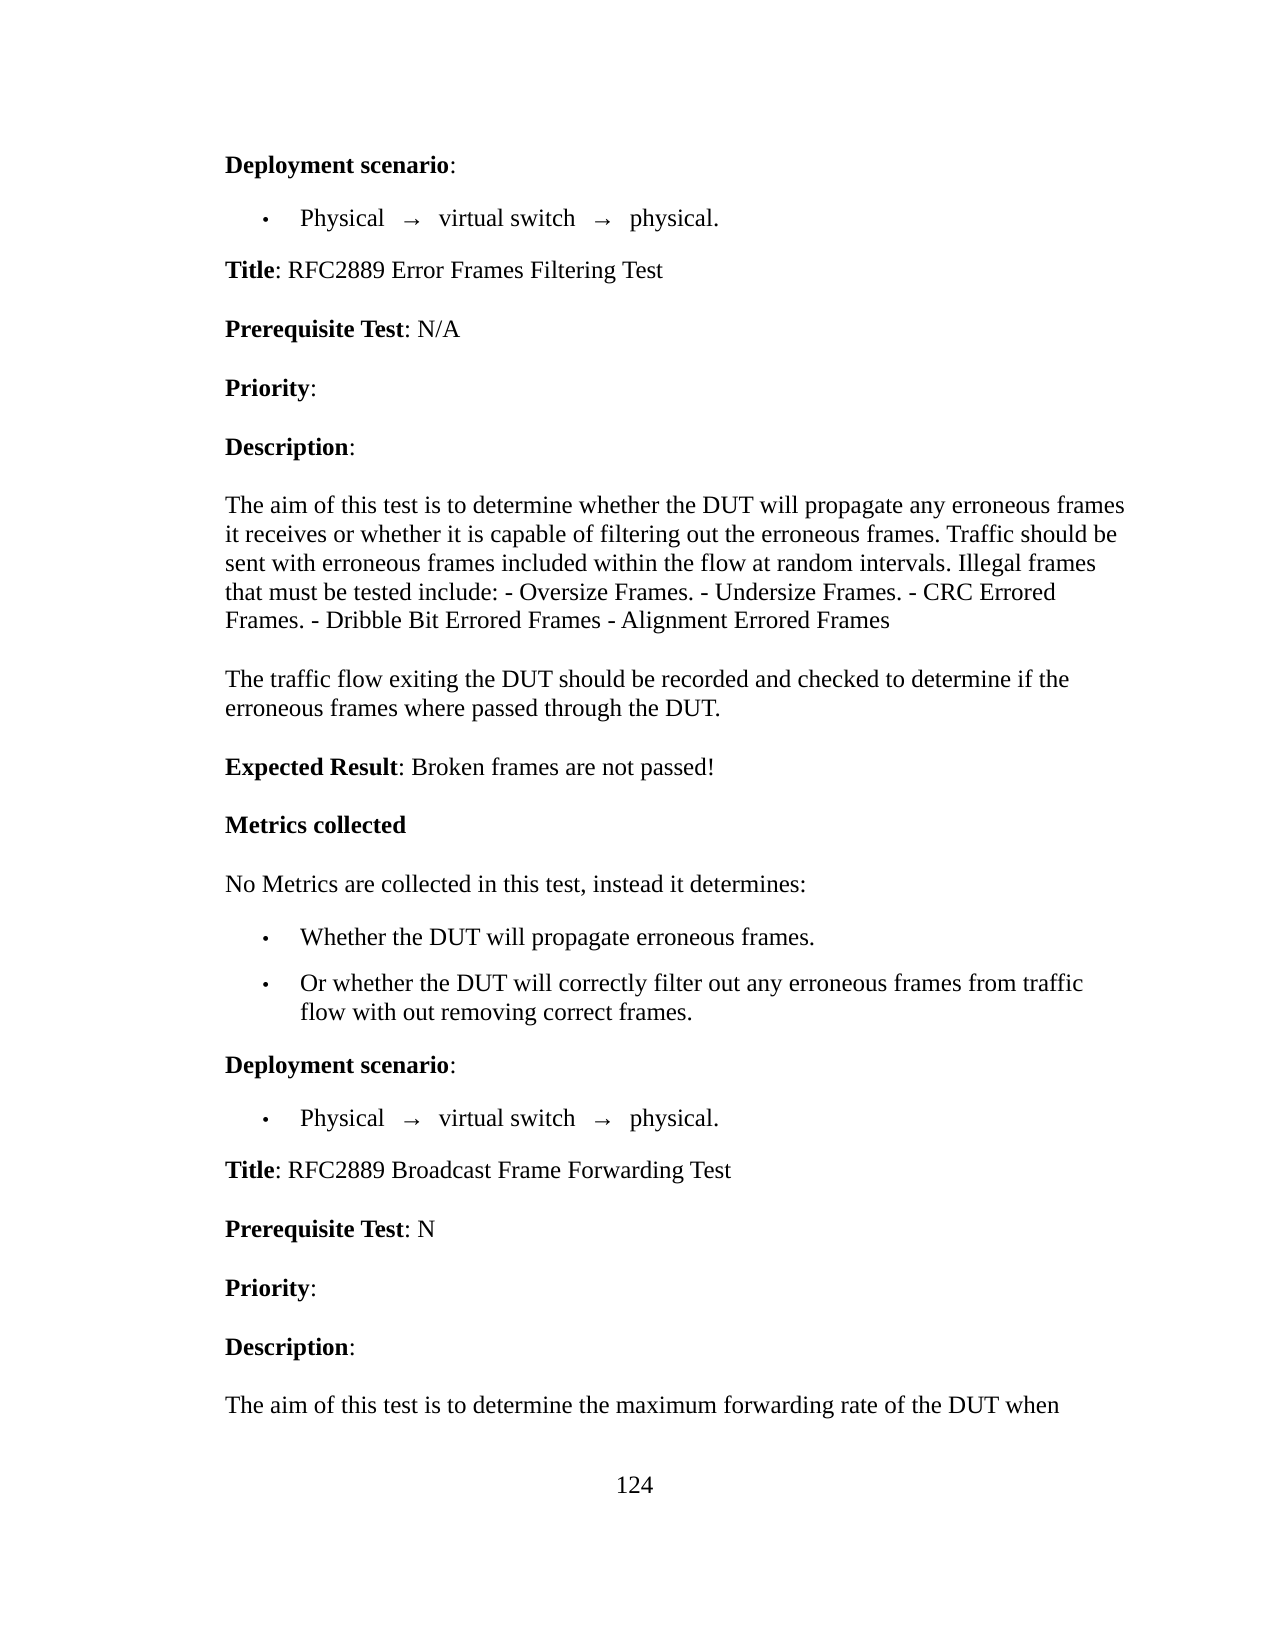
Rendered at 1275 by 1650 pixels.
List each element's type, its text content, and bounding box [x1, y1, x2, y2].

text Expected Result: Broken frames are not passed! [225, 752, 1125, 780]
text Description: [225, 432, 1125, 460]
text The aim of this test is to determine whether the DUT will propagate any erroneous frames it receives or whether it is capable of filtering out the erroneous frames. Traffic should be sent with erroneous frames included within the flow at random intervals. Illegal frames that must be tested include: - Oversize Frames. - Undersize Frames. - CRC Errored Frames. - Dribble Bit Errored Frames - Alignment Errored Frames [225, 490, 1125, 634]
text Metrics collected [225, 810, 1125, 839]
text The traffic flow exiting the DUT should be recorded and checked to determine if the erroneous frames where passed through the DUT. [225, 664, 1125, 722]
list Or whether the DUT will correctly filter out any erroneous frames from traffic flow with out removing correct frames. [262, 968, 1125, 1026]
text Deployment scenario: [225, 1050, 1125, 1079]
text The aim of this test is to determine the maximum forwarding rate of the DUT when [225, 1390, 1125, 1419]
text Title: RFC2889 Broadcast Frame Forwarding Test [225, 1155, 1125, 1184]
text Title: RFC2889 Error Frames Filtering Test [225, 255, 1125, 284]
text Priority: [225, 1273, 1125, 1302]
text Deployment scenario: [225, 150, 1125, 179]
text Prerequisite Test: N/A [225, 314, 1125, 343]
list Whether the DUT will propagate erroneous frames. [262, 922, 1125, 951]
text Priority: [225, 373, 1125, 402]
text Prerequisite Test: N [225, 1214, 1125, 1243]
list Physical → virtual switch → physical. [262, 1103, 1125, 1131]
text Description: [225, 1332, 1125, 1360]
list Physical → virtual switch → physical. [262, 203, 1125, 231]
text No Metrics are collected in this test, instead it determines: [225, 869, 1125, 898]
